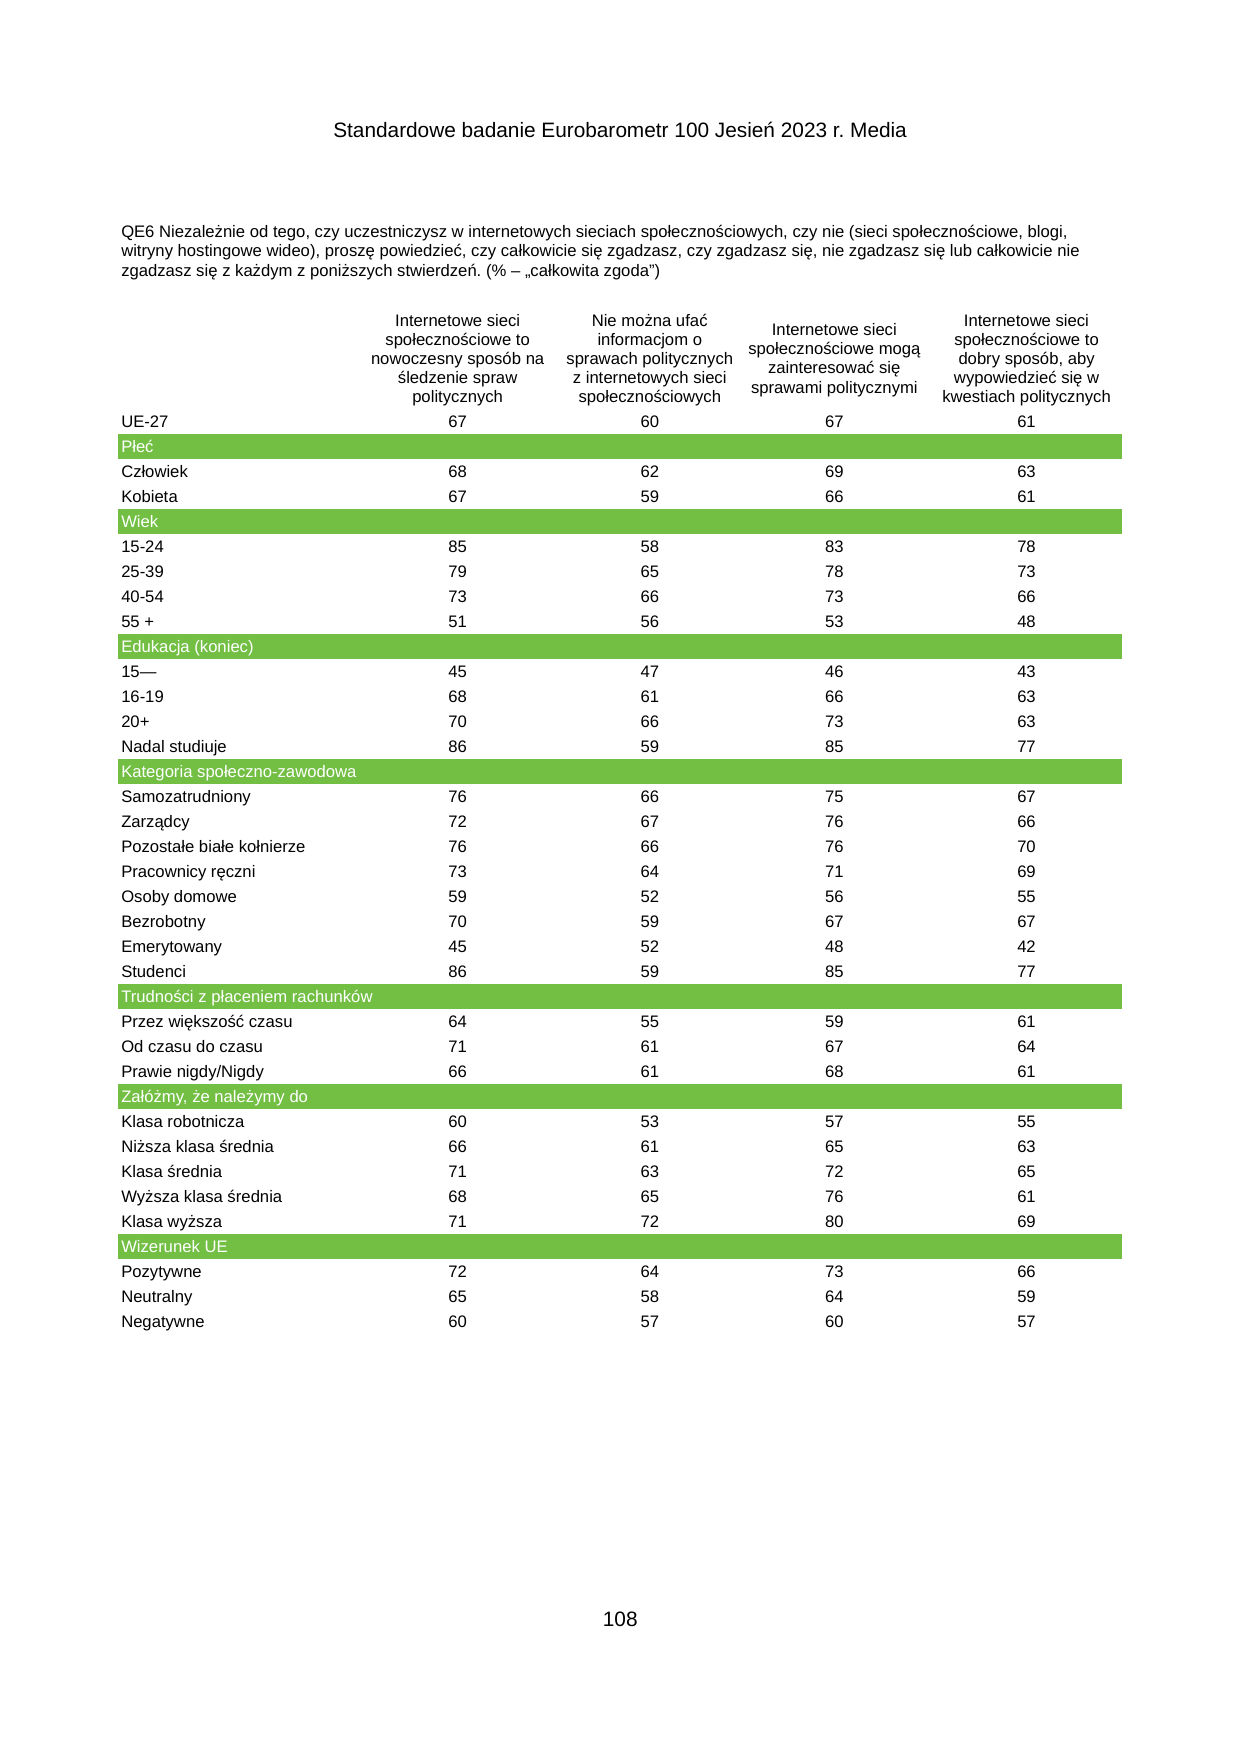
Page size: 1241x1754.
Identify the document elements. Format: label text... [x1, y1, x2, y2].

table_cell Internetowe sieci społecznościowe to nowoczesny sposób na śledzenie spraw politycznych [354, 308, 561, 409]
table_cell 59 [561, 909, 738, 934]
table_cell 61 [561, 1134, 738, 1159]
table_cell 67 [930, 909, 1122, 934]
table_cell 46 [738, 659, 930, 684]
table_cell 70 [354, 709, 561, 734]
table_cell Przez większość czasu [118, 1009, 354, 1034]
table_cell [118, 308, 354, 409]
table_cell 72 [354, 1259, 561, 1284]
table_cell UE-27 [118, 409, 354, 434]
table_cell 59 [561, 959, 738, 984]
table_cell 57 [738, 1109, 930, 1134]
table_cell 65 [738, 1134, 930, 1159]
table_cell [118, 283, 354, 307]
table_cell 43 [930, 659, 1122, 684]
table_cell 86 [354, 734, 561, 759]
table_cell 72 [354, 809, 561, 834]
table_cell 68 [354, 1184, 561, 1209]
table_cell Osoby domowe [118, 884, 354, 909]
table_header QE6 Niezależnie od tego, czy uczestniczysz w internetowych sieciach społecznościowych, czy nie (sieci społecznościowe, blogi, witryny hostingowe wideo), proszę powiedzieć, czy całkowicie się zgadzasz, czy zgadzasz się, nie zgadzasz się lub całkowicie nie zgadzasz się z każdym z poniższych stwierdzeń. (% – „całkowita zgoda”) [118, 219, 1122, 282]
table_cell 67 [354, 484, 561, 509]
table_cell 67 [354, 409, 561, 434]
table_cell Klasa średnia [118, 1159, 354, 1184]
table_cell Kobieta [118, 484, 354, 509]
table_cell 59 [930, 1284, 1122, 1309]
table_cell 71 [738, 859, 930, 884]
table_cell Załóżmy, że należymy do [118, 1084, 1122, 1109]
table_cell 67 [738, 909, 930, 934]
table_cell Internetowe sieci społecznościowe to dobry sposób, aby wypowiedzieć się w kwestiach politycznych [930, 308, 1122, 409]
table_cell 52 [561, 934, 738, 959]
table_cell 73 [738, 1259, 930, 1284]
table_cell 73 [738, 709, 930, 734]
table_cell Człowiek [118, 459, 354, 484]
table_cell 60 [561, 409, 738, 434]
table_cell 66 [561, 784, 738, 809]
table_cell 16-19 [118, 684, 354, 709]
table_cell 58 [561, 534, 738, 559]
table_cell 61 [561, 1059, 738, 1084]
table_cell 73 [354, 859, 561, 884]
table_cell 20+ [118, 709, 354, 734]
table_cell 73 [354, 584, 561, 609]
table_cell 77 [930, 734, 1122, 759]
table_cell Trudności z płaceniem rachunków [118, 984, 1122, 1009]
table_cell Klasa wyższa [118, 1209, 354, 1234]
table_cell 85 [738, 959, 930, 984]
table_cell 63 [930, 684, 1122, 709]
table_cell 71 [354, 1034, 561, 1059]
table_cell Samozatrudniony [118, 784, 354, 809]
table_cell 48 [930, 609, 1122, 634]
table_cell 76 [738, 1184, 930, 1209]
table_cell Emerytowany [118, 934, 354, 959]
table_cell 85 [354, 534, 561, 559]
table_cell 68 [738, 1059, 930, 1084]
table_cell 67 [738, 1034, 930, 1059]
table_cell 68 [354, 684, 561, 709]
table_cell Wiek [118, 509, 1122, 534]
table_cell 69 [930, 859, 1122, 884]
table_cell 45 [354, 934, 561, 959]
table_cell Pozytywne [118, 1259, 354, 1284]
table_cell 57 [561, 1309, 738, 1334]
table_cell Negatywne [118, 1309, 354, 1334]
table_cell 66 [354, 1134, 561, 1159]
table_cell 71 [354, 1159, 561, 1184]
table_cell 85 [738, 734, 930, 759]
table_cell 55 [930, 884, 1122, 909]
table_cell 69 [738, 459, 930, 484]
table_cell 47 [561, 659, 738, 684]
table_cell 60 [738, 1309, 930, 1334]
table_cell 66 [354, 1059, 561, 1084]
table_cell 67 [930, 784, 1122, 809]
table_cell [561, 283, 738, 307]
table_cell 59 [561, 484, 738, 509]
table_cell Płeć [118, 434, 1122, 459]
table_cell 59 [738, 1009, 930, 1034]
table_cell Wyższa klasa średnia [118, 1184, 354, 1209]
table_cell 63 [561, 1159, 738, 1184]
table_cell 66 [561, 584, 738, 609]
table_cell 61 [930, 484, 1122, 509]
table_cell 48 [738, 934, 930, 959]
table_cell 15— [118, 659, 354, 684]
table_cell Nie można ufać informacjom o sprawach politycznych z internetowych sieci społecznościowych [561, 308, 738, 409]
table_cell 80 [738, 1209, 930, 1234]
table_cell 42 [930, 934, 1122, 959]
table_cell 53 [561, 1109, 738, 1134]
table_cell 65 [561, 559, 738, 584]
table_cell 66 [930, 584, 1122, 609]
table_cell 64 [930, 1034, 1122, 1059]
table_cell 65 [354, 1284, 561, 1309]
table_cell 60 [354, 1109, 561, 1134]
table_cell 66 [930, 1259, 1122, 1284]
table_cell 83 [738, 534, 930, 559]
table_cell 79 [354, 559, 561, 584]
table_cell 66 [738, 684, 930, 709]
table_cell 67 [561, 809, 738, 834]
table_cell 15-24 [118, 534, 354, 559]
table_cell 64 [738, 1284, 930, 1309]
table_cell Wizerunek UE [118, 1234, 1122, 1259]
table_cell Prawie nigdy/Nigdy [118, 1059, 354, 1084]
table_cell 71 [354, 1209, 561, 1234]
table_cell 61 [930, 1009, 1122, 1034]
table_cell 58 [561, 1284, 738, 1309]
table_cell 61 [561, 684, 738, 709]
table_cell 77 [930, 959, 1122, 984]
table_cell 63 [930, 709, 1122, 734]
table_cell Klasa robotnicza [118, 1109, 354, 1134]
table_cell 75 [738, 784, 930, 809]
table_cell 55 [561, 1009, 738, 1034]
table_cell 53 [738, 609, 930, 634]
table_cell 61 [930, 1184, 1122, 1209]
table_cell 66 [561, 834, 738, 859]
table_cell 61 [930, 1059, 1122, 1084]
table_cell 72 [738, 1159, 930, 1184]
table_cell [930, 283, 1122, 307]
table_cell 64 [561, 1259, 738, 1284]
table_cell Studenci [118, 959, 354, 984]
table_cell Od czasu do czasu [118, 1034, 354, 1059]
table_cell Niższa klasa średnia [118, 1134, 354, 1159]
table_cell 65 [561, 1184, 738, 1209]
table_cell Nadal studiuje [118, 734, 354, 759]
table_cell 60 [354, 1309, 561, 1334]
table_cell 76 [354, 834, 561, 859]
table_cell 86 [354, 959, 561, 984]
table_cell 61 [561, 1034, 738, 1059]
table_cell 55 [930, 1109, 1122, 1134]
table_cell 73 [738, 584, 930, 609]
table_cell 70 [930, 834, 1122, 859]
table_cell 68 [354, 459, 561, 484]
table_cell Zarządcy [118, 809, 354, 834]
table_cell Neutralny [118, 1284, 354, 1309]
table_cell 66 [930, 809, 1122, 834]
table_cell 45 [354, 659, 561, 684]
table_cell 76 [354, 784, 561, 809]
table_cell 76 [738, 809, 930, 834]
table_cell 59 [354, 884, 561, 909]
table_cell 72 [561, 1209, 738, 1234]
table_cell 59 [561, 734, 738, 759]
table_cell Kategoria społeczno-zawodowa [118, 759, 1122, 784]
table_cell 65 [930, 1159, 1122, 1184]
table_cell 66 [738, 484, 930, 509]
table_cell 64 [561, 859, 738, 884]
table_cell 67 [738, 409, 930, 434]
table_cell 64 [354, 1009, 561, 1034]
table_cell 57 [930, 1309, 1122, 1334]
table_cell [738, 283, 930, 307]
table_cell 69 [930, 1209, 1122, 1234]
table_cell 55 + [118, 609, 354, 634]
table_cell 70 [354, 909, 561, 934]
table_cell 51 [354, 609, 561, 634]
table_cell 73 [930, 559, 1122, 584]
table_cell 78 [930, 534, 1122, 559]
table_cell 63 [930, 1134, 1122, 1159]
table_cell Internetowe sieci społecznościowe mogą zainteresować się sprawami politycznymi [738, 308, 930, 409]
table_cell 63 [930, 459, 1122, 484]
table_cell Pozostałe białe kołnierze [118, 834, 354, 859]
table_cell 76 [738, 834, 930, 859]
table_cell 61 [930, 409, 1122, 434]
table_cell 62 [561, 459, 738, 484]
table_cell 25-39 [118, 559, 354, 584]
table_cell 56 [561, 609, 738, 634]
table_cell 40-54 [118, 584, 354, 609]
table_cell [354, 283, 561, 307]
table_cell 78 [738, 559, 930, 584]
table_cell 56 [738, 884, 930, 909]
table_cell 66 [561, 709, 738, 734]
table_cell 52 [561, 884, 738, 909]
table_cell Bezrobotny [118, 909, 354, 934]
table_cell Edukacja (koniec) [118, 634, 1122, 659]
table_cell Pracownicy ręczni [118, 859, 354, 884]
